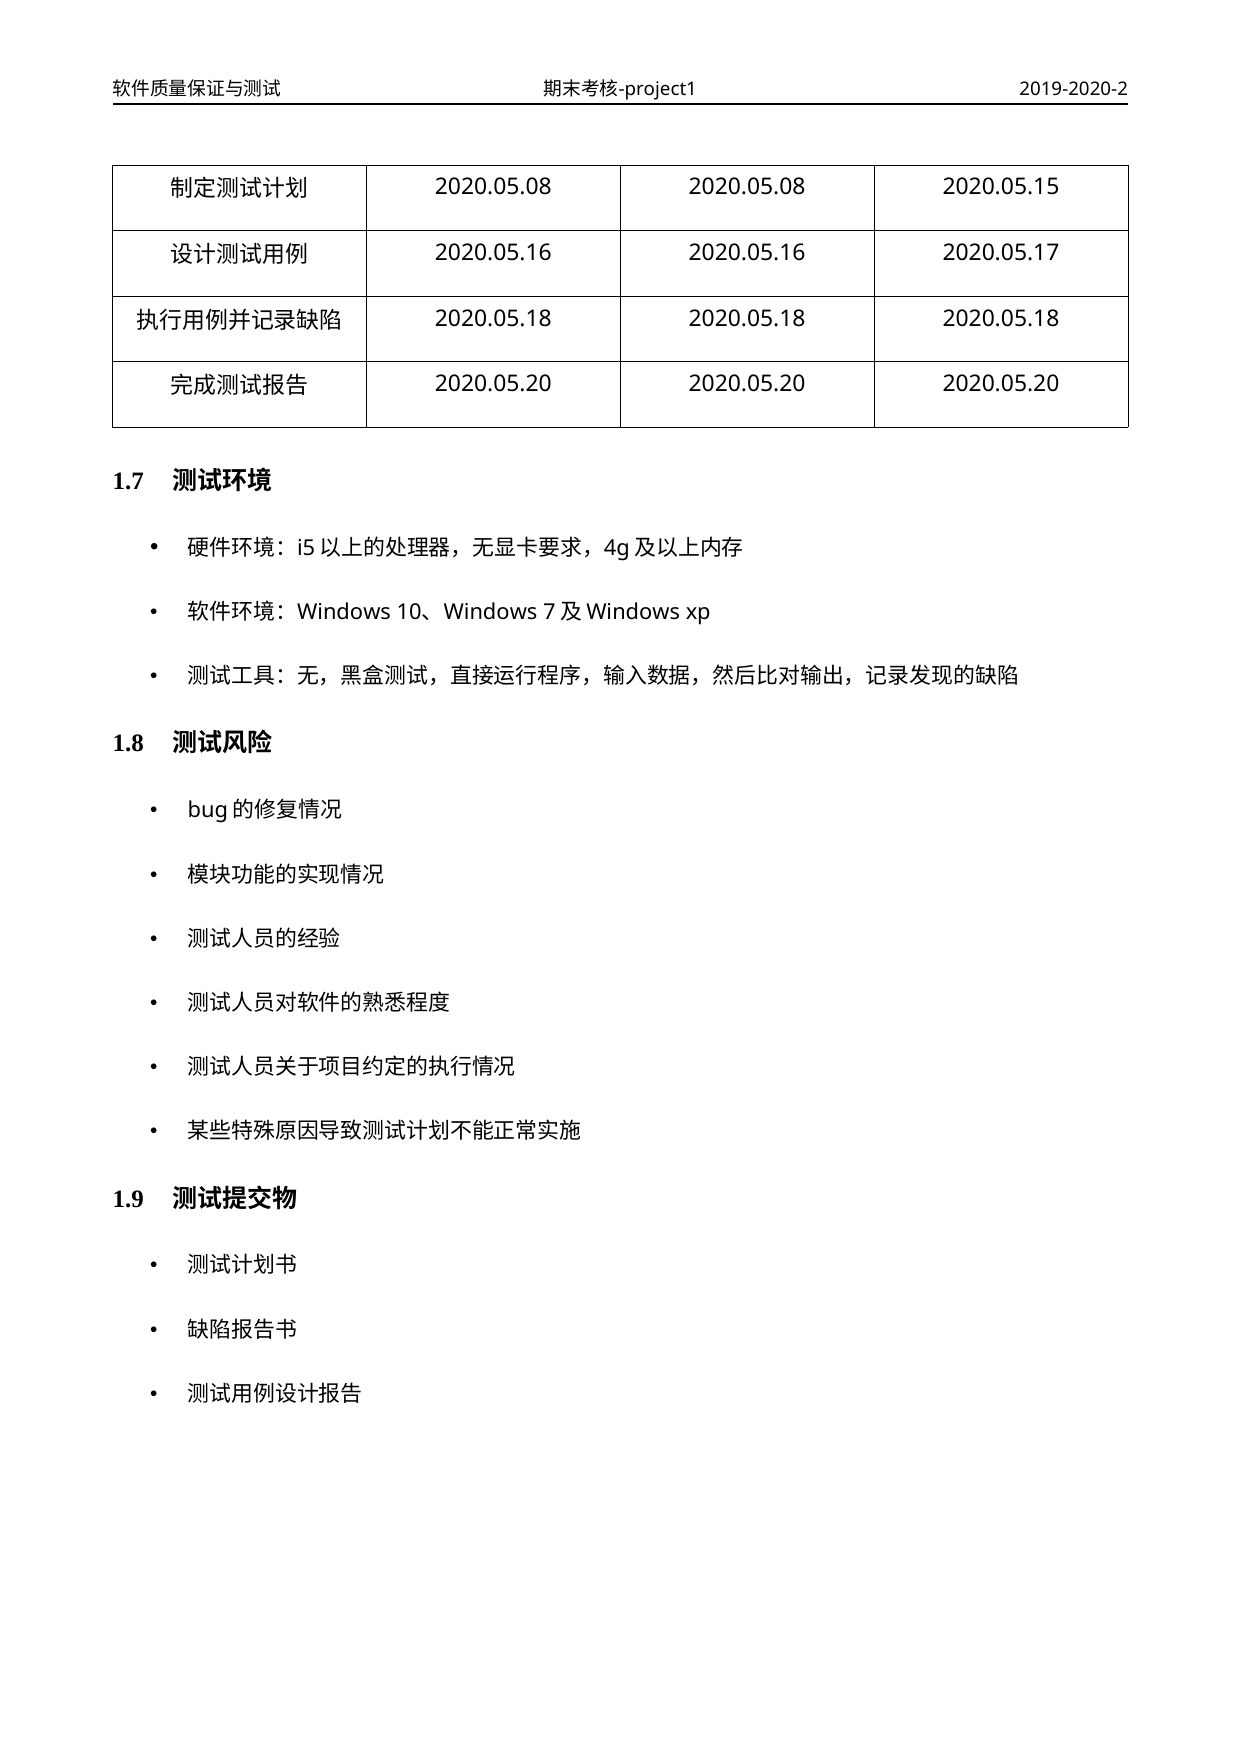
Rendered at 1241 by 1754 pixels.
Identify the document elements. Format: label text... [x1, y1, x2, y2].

list 测试人员的经验 [150, 921, 1128, 952]
list 软件环境：Windows 10、Windows 7及Windows xp [150, 594, 1128, 626]
table_cell 2020.05.20 [875, 362, 1128, 427]
table_cell 2020.05.18 [621, 297, 874, 361]
table_cell 2020.05.08 [367, 166, 620, 230]
table_cell 设计测试用例 [113, 231, 366, 296]
table_cell 完成测试报告 [113, 362, 366, 427]
list 测试用例设计报告 [150, 1376, 1128, 1407]
table_cell 2020.05.20 [621, 362, 874, 427]
table_cell 2020.05.15 [875, 166, 1128, 230]
list 硬件环境：i5以上的处理器，无显卡要求，4g及以上内存 [150, 529, 1128, 561]
list 缺陷报告书 [150, 1312, 1128, 1343]
list bug的修复情况 [150, 792, 1128, 824]
table_cell 执行用例并记录缺陷 [113, 297, 366, 361]
table_cell 2020.05.16 [367, 231, 620, 296]
list 测试工具：无，黑盒测试，直接运行程序，输入数据，然后比对输出，记录发现的缺陷 [150, 658, 1128, 690]
subtitle 测试风险 [112, 722, 1128, 760]
list 模块功能的实现情况 [150, 857, 1128, 888]
list 测试计划书 [150, 1247, 1128, 1279]
table_cell 制定测试计划 [113, 166, 366, 230]
subtitle 测试环境 [112, 459, 1128, 497]
table_cell 2020.05.18 [367, 297, 620, 361]
table_cell 2020.05.17 [875, 231, 1128, 296]
table_cell 2020.05.20 [367, 362, 620, 427]
table_cell 2020.05.16 [621, 231, 874, 296]
table_cell 2020.05.18 [875, 297, 1128, 361]
list 某些特殊原因导致测试计划不能正常实施 [150, 1113, 1128, 1145]
table_cell 2020.05.08 [621, 166, 874, 230]
list 测试人员对软件的熟悉程度 [150, 985, 1128, 1017]
list 测试人员关于项目约定的执行情况 [150, 1049, 1128, 1081]
subtitle 测试提交物 [112, 1177, 1128, 1215]
